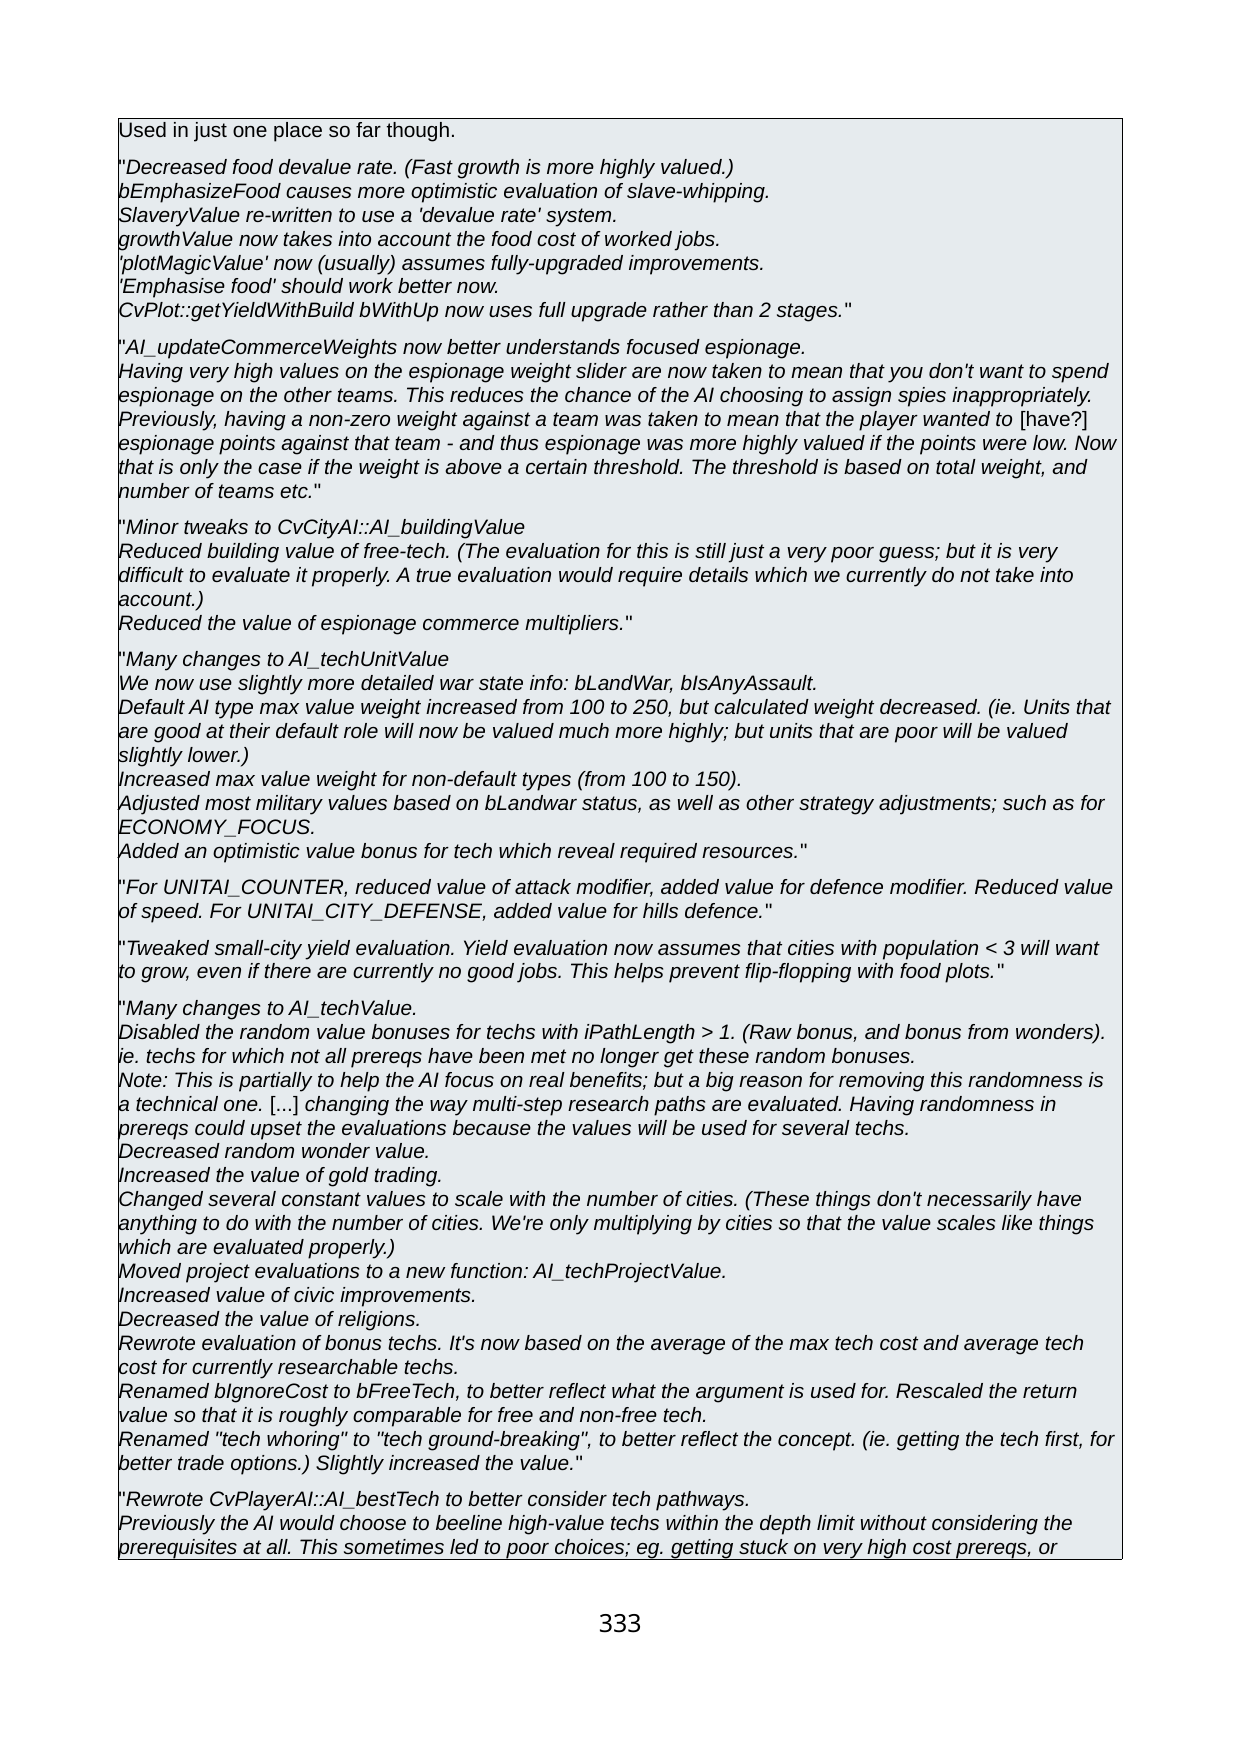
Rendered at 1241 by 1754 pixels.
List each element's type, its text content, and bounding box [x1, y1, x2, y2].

table_cell Used in just one place so far though. "Decreased food devalue rate. (Fast growth is more highly valued.) bEmphasizeFood causes more optimistic evaluation of slave-whipping. SlaveryValue re-written to use a 'devalue rate' system. growthValue now takes into account the food cost of worked jobs. 'plotMagicValue' now (usually) assumes fully-upgraded improvements. 'Emphasise food' should work better now. CvPlot::getYieldWithBuild bWithUp now uses full upgrade rather than 2 stages." "AI_updateCommerceWeights now better understands focused espionage. Having very high values on the espionage weight slider are now taken to mean that you don't want to spend espionage on the other teams. This reduces the chance of the AI choosing to assign spies inappropriately. Previously, having a non-zero weight against a team was taken to mean that the player wanted to [have?] espionage points against that team - and thus espionage was more highly valued if the points were low. Now that is only the case if the weight is above a certain threshold. The threshold is based on total weight, and number of teams etc." "Minor tweaks to CvCityAI::AI_buildingValue Reduced building value of free-tech. (The evaluation for this is still just a very poor guess; but it is very difficult to evaluate it properly. A true evaluation would require details which we currently do not take into account.) Reduced the value of espionage commerce multipliers." "Many changes to AI_techUnitValue We now use slightly more detailed war state info: bLandWar, bIsAnyAssault. Default AI type max value weight increased from 100 to 250, but calculated weight decreased. (ie. Units that are good at their default role will now be valued much more highly; but units that are poor will be valued slightly lower.) Increased max value weight for non-default types (from 100 to 150). Adjusted most military values based on bLandwar status, as well as other strategy adjustments; such as for ECONOMY_FOCUS. Added an optimistic value bonus for tech which reveal required resources." "For UNITAI_COUNTER, reduced value of attack modifier, added value for defence modifier. Reduced value of speed. For UNITAI_CITY_DEFENSE, added value for hills defence." "Tweaked small-city yield evaluation. Yield evaluation now assumes that cities with population < 3 will want to grow, even if there are currently no good jobs. This helps prevent flip-flopping with food plots." "Many changes to AI_techValue. Disabled the random value bonuses for techs with iPathLength > 1. (Raw bonus, and bonus from wonders). ie. techs for which not all prereqs have been met no longer get these random bonuses. Note: This is partially to help the AI focus on real benefits; but a big reason for removing this randomness is a technical one. [...] changing the way multi-step research paths are evaluated. Having randomness in prereqs could upset the evaluations because the values will be used for several techs. Decreased random wonder value. Increased the value of gold trading. Changed several constant values to scale with the number of cities. (These things don't necessarily have anything to do with the number of cities. We're only multiplying by cities so that the value scales like things which are evaluated properly.) Moved project evaluations to a new function: AI_techProjectValue. Increased value of civic improvements. Decreased the value of religions. Rewrote evaluation of bonus techs. It's now based on the average of the max tech cost and average tech cost for currently researchable techs. Renamed bIgnoreCost to bFreeTech, to better reflect what the argument is used for. Rescaled the return value so that it is roughly comparable for free and non-free tech. Renamed "tech whoring" to "tech ground-breaking", to better reflect the concept. (ie. getting the tech first, for better trade options.) Slightly increased the value." "Rewrote CvPlayerAI::AI_bestTech to better consider tech pathways. Previously the AI would choose to beeline high-value techs within the depth limit without considering the prerequisites at all. This sometimes led to poor choices; eg. getting stuck on very high cost prereqs, or [119, 119, 1122, 1559]
